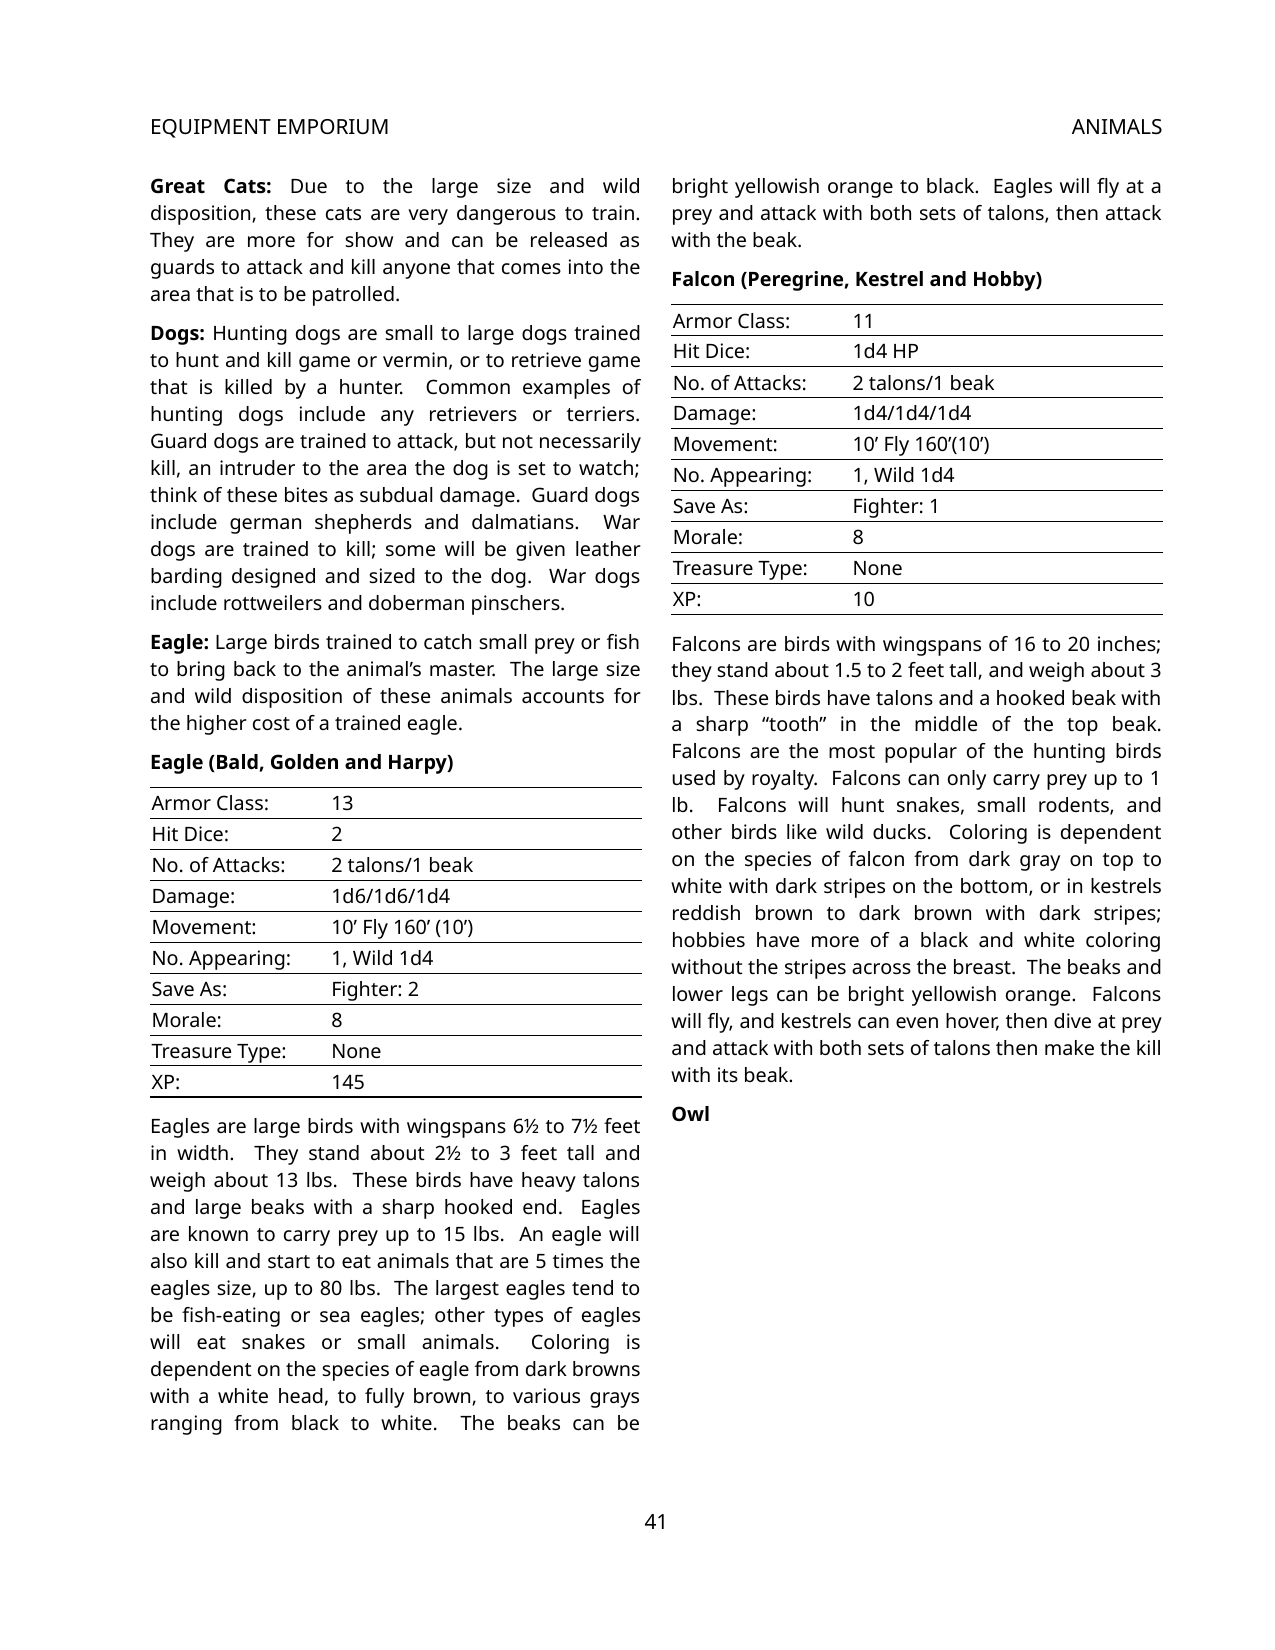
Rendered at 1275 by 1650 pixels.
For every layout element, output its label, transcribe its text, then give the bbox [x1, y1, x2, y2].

table_cell No. Appearing: [671, 460, 851, 490]
table_cell Movement: [150, 912, 329, 942]
table_cell Movement: [671, 429, 851, 459]
table_cell Fighter: 1 [851, 491, 1163, 521]
text Owl [671, 1100, 1162, 1127]
table_cell 1d4 HP [851, 336, 1163, 366]
table_cell XP: [671, 584, 851, 614]
table_cell Fighter: 2 [330, 974, 642, 1003]
text Great Cats: Due to the large size and wild disposition, these cats are very dangerous to train. They are more for show and can be released as guards to attack and kill anyone that comes into the area that is to be patrolled. [150, 172, 641, 307]
table_cell 1, Wild 1d4 [330, 943, 642, 973]
text Dogs: Hunting dogs are small to large dogs trained to hunt and kill game or vermin, or to retrieve game that is killed by a hunter. Common examples of hunting dogs include any retrievers or terriers. Guard dogs are trained to attack, but not necessarily kill, an intruder to the area the dog is set to watch; think of these bites as subdual damage. Guard dogs include german shepherds and dalmatians. War dogs are trained to kill; some will be given leather barding designed and sized to the dog. War dogs include rottweilers and doberman pinschers. [150, 319, 641, 616]
table_cell Damage: [671, 398, 851, 428]
table_cell None [851, 553, 1163, 583]
table_cell 10 [851, 584, 1163, 614]
table_header Armor Class: [671, 305, 851, 335]
table_cell Treasure Type: [150, 1036, 329, 1065]
table_cell Hit Dice: [150, 819, 329, 849]
text Eagle (Bald, Golden and Harpy) [150, 748, 641, 775]
table_cell No. of Attacks: [150, 850, 329, 880]
table_cell Hit Dice: [671, 336, 851, 366]
table_cell Damage: [150, 881, 329, 911]
text Falcon (Peregrine, Kestrel and Hobby) [671, 265, 1162, 292]
table_cell Morale: [671, 522, 851, 552]
table_cell No. of Attacks: [671, 367, 851, 397]
table_cell 145 [330, 1066, 642, 1096]
table_cell 1d6/1d6/1d4 [330, 881, 642, 911]
table_cell 2 talons/1 beak [330, 850, 642, 880]
table_cell 1, Wild 1d4 [851, 460, 1163, 490]
text Eagles are large birds with wingspans 6½ to 7½ feet in width. They stand about 2½ to 3 feet tall and weigh about 13 lbs. These birds have heavy talons and large beaks with a sharp hooked end. Eagles are known to carry prey up to 15 lbs. An eagle will also kill and start to eat animals that are 5 times the eagles size, up to 80 lbs. The largest eagles tend to be fish-eating or sea eagles; other types of eagles will eat snakes or small animals. Coloring is dependent on the species of eagle from dark browns with a white head, to fully brown, to various grays ranging from black to white. The beaks can be [150, 1112, 641, 1436]
text bright yellowish orange to black. Eagles will fly at a prey and attack with both sets of talons, then attack with the beak. [671, 172, 1162, 253]
table_cell 10’ Fly 160’ (10’) [330, 912, 642, 942]
table_cell XP: [150, 1066, 329, 1096]
table_cell 2 talons/1 beak [851, 367, 1163, 397]
table_header 13 [330, 788, 642, 818]
table_cell None [330, 1036, 642, 1065]
table_cell Treasure Type: [671, 553, 851, 583]
table_cell 2 [330, 819, 642, 849]
table_cell Save As: [671, 491, 851, 521]
text Falcons are birds with wingspans of 16 to 20 inches; they stand about 1.5 to 2 feet tall, and weigh about 3 lbs. These birds have talons and a hooked beak with a sharp “tooth” in the middle of the top beak. Falcons are the most popular of the hunting birds used by royalty. Falcons can only carry prey up to 1 lb. Falcons will hunt snakes, small rodents, and other birds like wild ducks. Coloring is dependent on the species of falcon from dark gray on top to white with dark stripes on the bottom, or in kestrels reddish brown to dark brown with dark stripes; hobbies have more of a black and white coloring without the stripes across the breast. The beaks and lower legs can be bright yellowish orange. Falcons will fly, and kestrels can even hover, then dive at prey and attack with both sets of talons then make the kill with its beak. [671, 630, 1162, 1088]
table_cell 8 [330, 1005, 642, 1034]
table_cell 8 [851, 522, 1163, 552]
table_cell No. Appearing: [150, 943, 329, 973]
text Eagle: Large birds trained to catch small prey or fish to bring back to the animal’s master. The large size and wild disposition of these animals accounts for the higher cost of a trained eagle. [150, 628, 641, 736]
table_cell Save As: [150, 974, 329, 1003]
table_header 11 [851, 305, 1163, 335]
table_cell Morale: [150, 1005, 329, 1034]
table_header Armor Class: [150, 788, 329, 818]
table_cell 1d4/1d4/1d4 [851, 398, 1163, 428]
table_cell 10’ Fly 160’(10’) [851, 429, 1163, 459]
